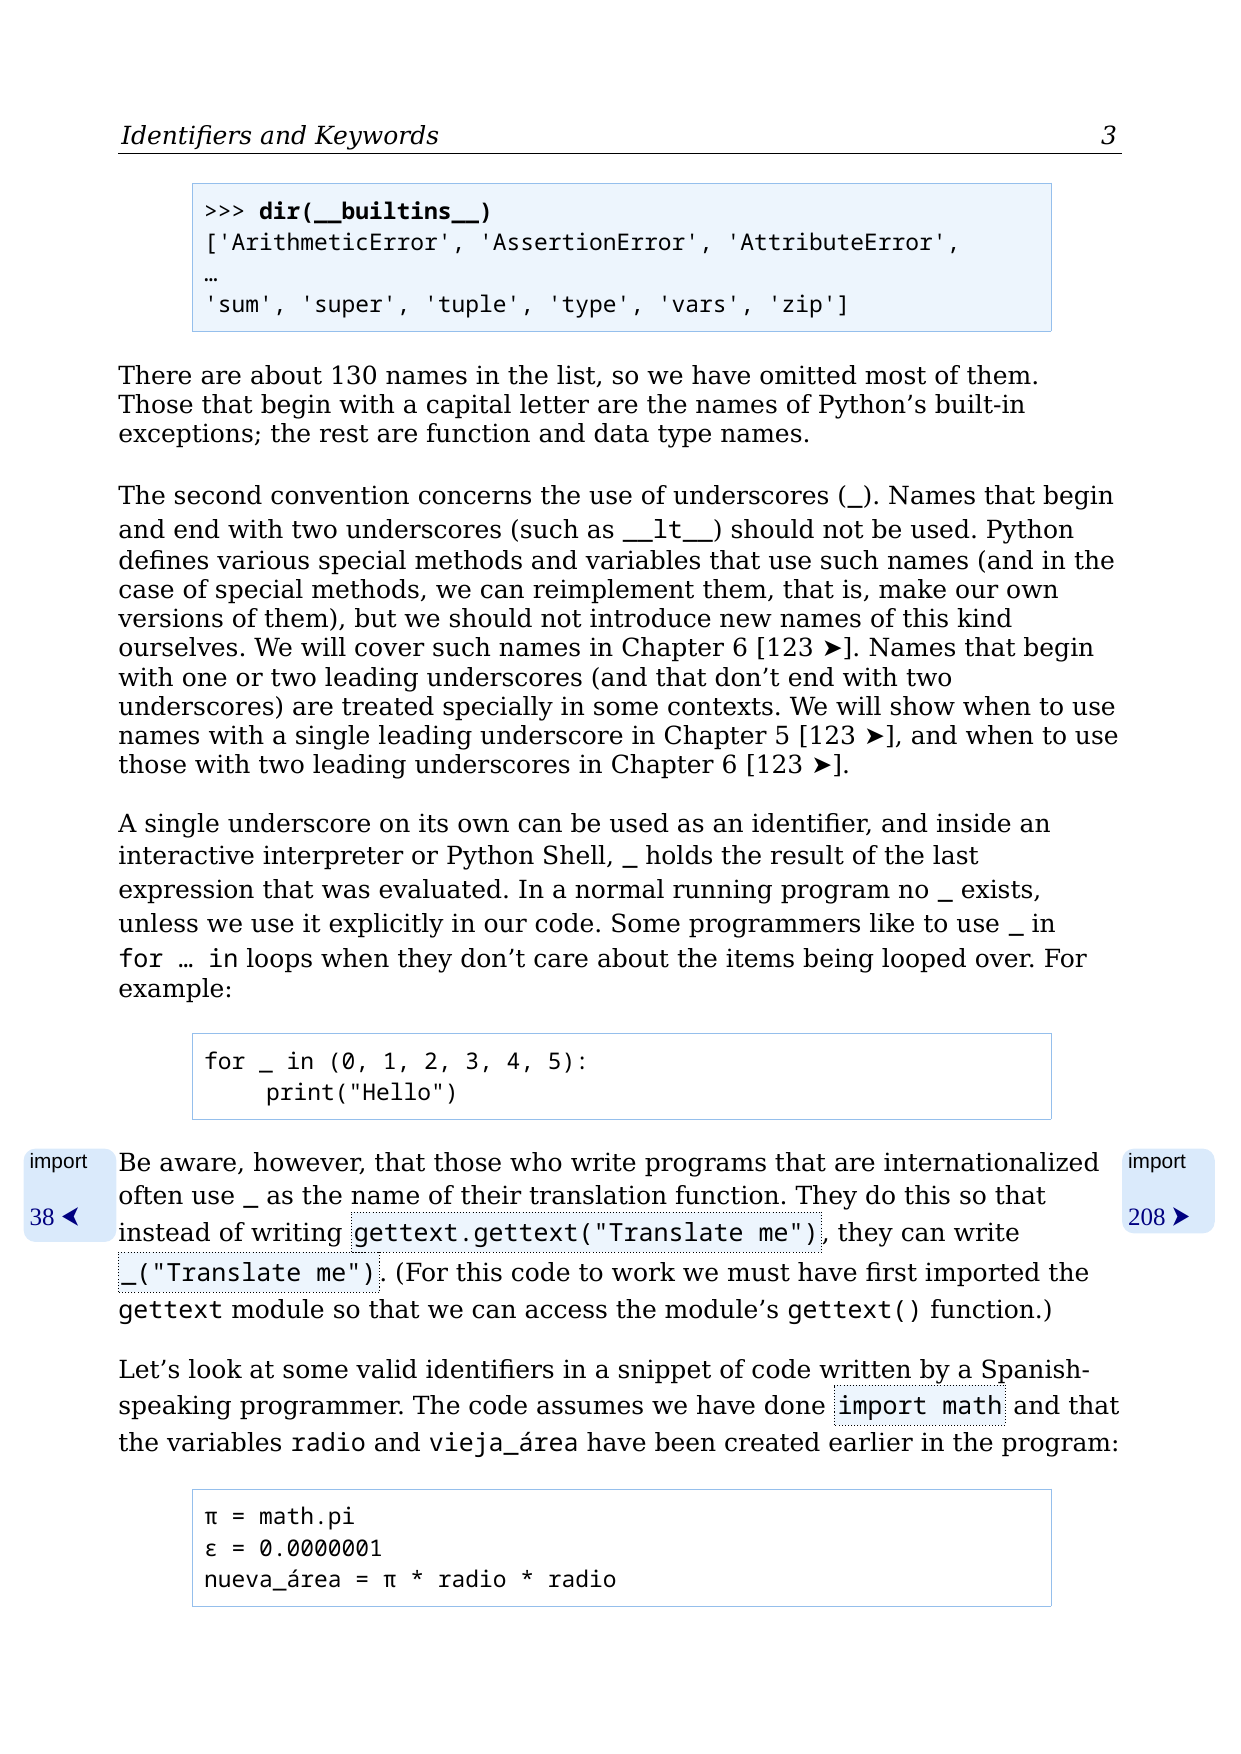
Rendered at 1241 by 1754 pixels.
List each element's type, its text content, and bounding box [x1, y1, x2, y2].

text print("Hello") [193, 1064, 1051, 1119]
text Let’s look at some valid identifiers in a snippet of code written by a Spanish-speaking programmer. The code assumes we have done import math and that the variables radio and vieja_área have been created earlier in the program: [118, 1356, 1122, 1459]
text There are about 130 names in the list, so we have omitted most of them. Those that begin with a capital letter are the names of Python’s built-in exceptions; the rest are function and data type names. [118, 361, 1122, 448]
text 'sum', 'super', 'tuple', 'type', 'vars', 'zip'] [193, 276, 1051, 331]
text Be aware, however, that those who write programs that are internationalized often use _ as the name of their translation function. They do this so that instead of writing gettext.gettext("Translate me"), they can write _("Translate me"). (For this code to work we must have first imported the gettext module so that we can access the module’s gettext() function.) [118, 1149, 1122, 1326]
text The second convention concerns the use of underscores (_). Names that begin and end with two underscores (such as __lt__) should not be used. Python defines various special methods and variables that use such names (and in the case of special methods, we can reimplement them, that is, make our own versions of them), but we should not introduce new names of this kind ourselves. We will cover such names in Chapter 6 [123 ➤]. Names that begin with one or two leading underscores (and that don’t end with two underscores) are treated specially in some contexts. We will show when to use names with a single leading underscore in Chapter 5 [123 ➤], and when to use those with two leading underscores in Chapter 6 [123 ➤]. [118, 478, 1122, 779]
text … [193, 245, 1051, 276]
text for _ in (0, 1, 2, 3, 4, 5): [193, 1034, 1051, 1064]
text π = math.pi [193, 1490, 1051, 1520]
text ε = 0.0000001 [193, 1520, 1051, 1551]
text >>> dir(__builtins__) [193, 184, 1051, 214]
text nueva_área = π * radio * radio [193, 1551, 1051, 1606]
text ['ArithmeticError', 'AssertionError', 'AttributeError', [193, 214, 1051, 245]
text A single underscore on its own can be used as an identifier, and inside an interactive interpreter or Python Shell, _ holds the result of the last expression that was evaluated. In a normal running program no _ exists, unless we use it explicitly in our code. Some programmers like to use _ in for … in loops when they don’t care about the items being looped over. For example: [118, 809, 1122, 1003]
